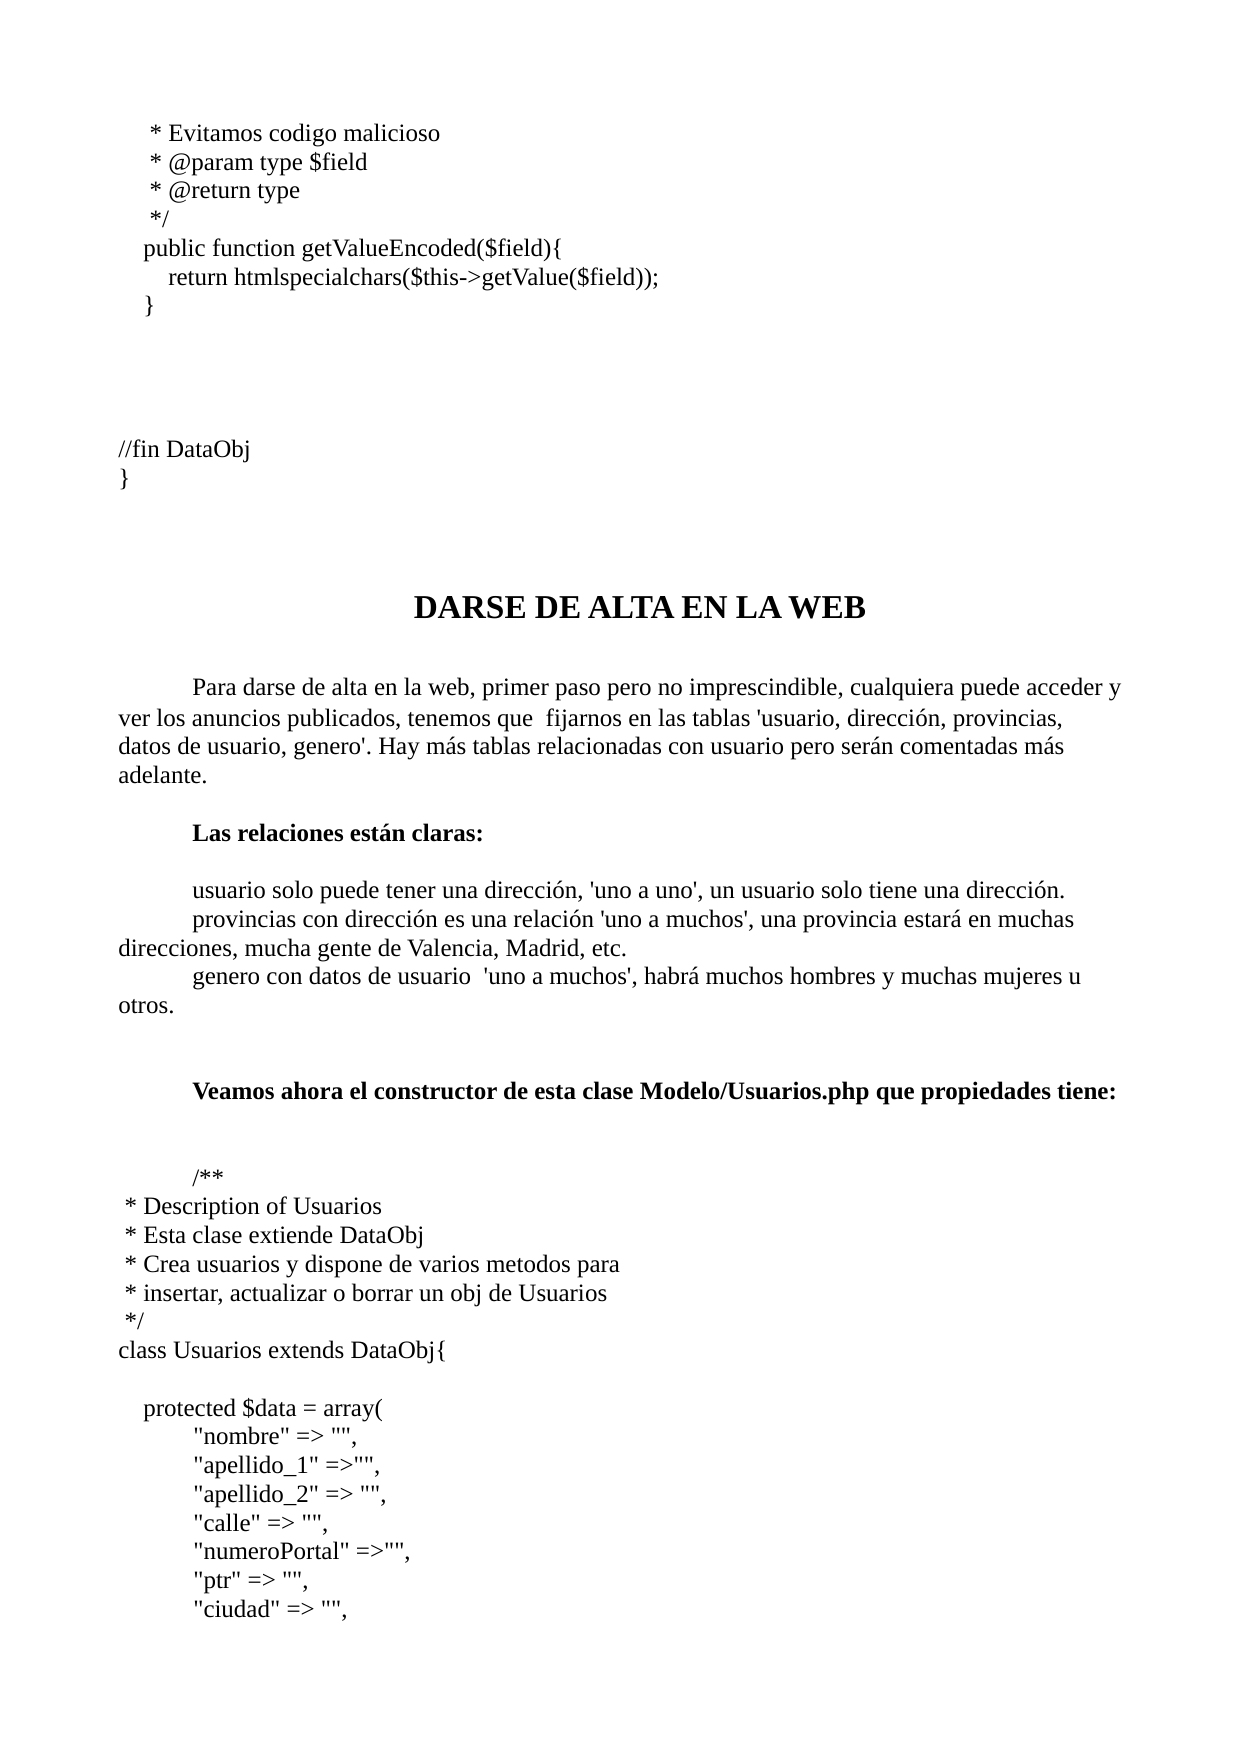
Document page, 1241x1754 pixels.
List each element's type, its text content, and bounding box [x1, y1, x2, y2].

text Las relaciones están claras: [118, 818, 1122, 846]
text public function getValueEncoded($field){ [118, 233, 1122, 262]
text return htmlspecialchars($this->getValue($field)); [118, 262, 1122, 291]
text "numeroPortal" =>"", [118, 1536, 1122, 1565]
text "nombre" => "", [118, 1421, 1122, 1450]
text protected $data = array( [118, 1393, 1122, 1421]
text DARSE DE ALTA EN LA WEB [118, 588, 1122, 626]
text provincias con dirección es una relación 'uno a muchos', una provincia estará en muchas direcciones, mucha gente de Valencia, Madrid, etc. [118, 904, 1122, 961]
text */ [118, 1306, 1122, 1335]
text "apellido_2" => "", [118, 1479, 1122, 1508]
text * @param type $field [118, 147, 1122, 176]
text Veamos ahora el constructor de esta clase Modelo/Usuarios.php que propiedades tiene: [118, 1076, 1122, 1105]
text class Usuarios extends DataObj{ [118, 1335, 1122, 1364]
text * Esta clase extiende DataObj [118, 1220, 1122, 1249]
text * @return type [118, 176, 1122, 204]
text } [118, 463, 1122, 492]
text "ptr" => "", [118, 1565, 1122, 1594]
text "calle" => "", [118, 1508, 1122, 1536]
text genero con datos de usuario 'uno a muchos', habrá muchos hombres y muchas mujeres u otros. [118, 961, 1122, 1019]
text * Crea usuarios y dispone de varios metodos para [118, 1249, 1122, 1278]
text Para darse de alta en la web, primer paso pero no imprescindible, cualquiera puede acceder y ver los anuncios publicados, tenemos que fijarnos en las tablas 'usuario, dirección, provincias, datos de usuario, genero'. Hay más tablas relacionadas con usuario pero serán comentadas más adelante. [118, 664, 1122, 789]
text "apellido_1" =>"", [118, 1450, 1122, 1479]
text /** [118, 1163, 1122, 1191]
text "ciudad" => "", [118, 1594, 1122, 1623]
text } [118, 291, 1122, 319]
text //fin DataObj [118, 434, 1122, 463]
text * Description of Usuarios [118, 1191, 1122, 1220]
text usuario solo puede tener una dirección, 'uno a uno', un usuario solo tiene una dirección. [118, 875, 1122, 904]
text * Evitamos codigo malicioso [118, 118, 1122, 147]
text */ [118, 204, 1122, 233]
text * insertar, actualizar o borrar un obj de Usuarios [118, 1278, 1122, 1306]
